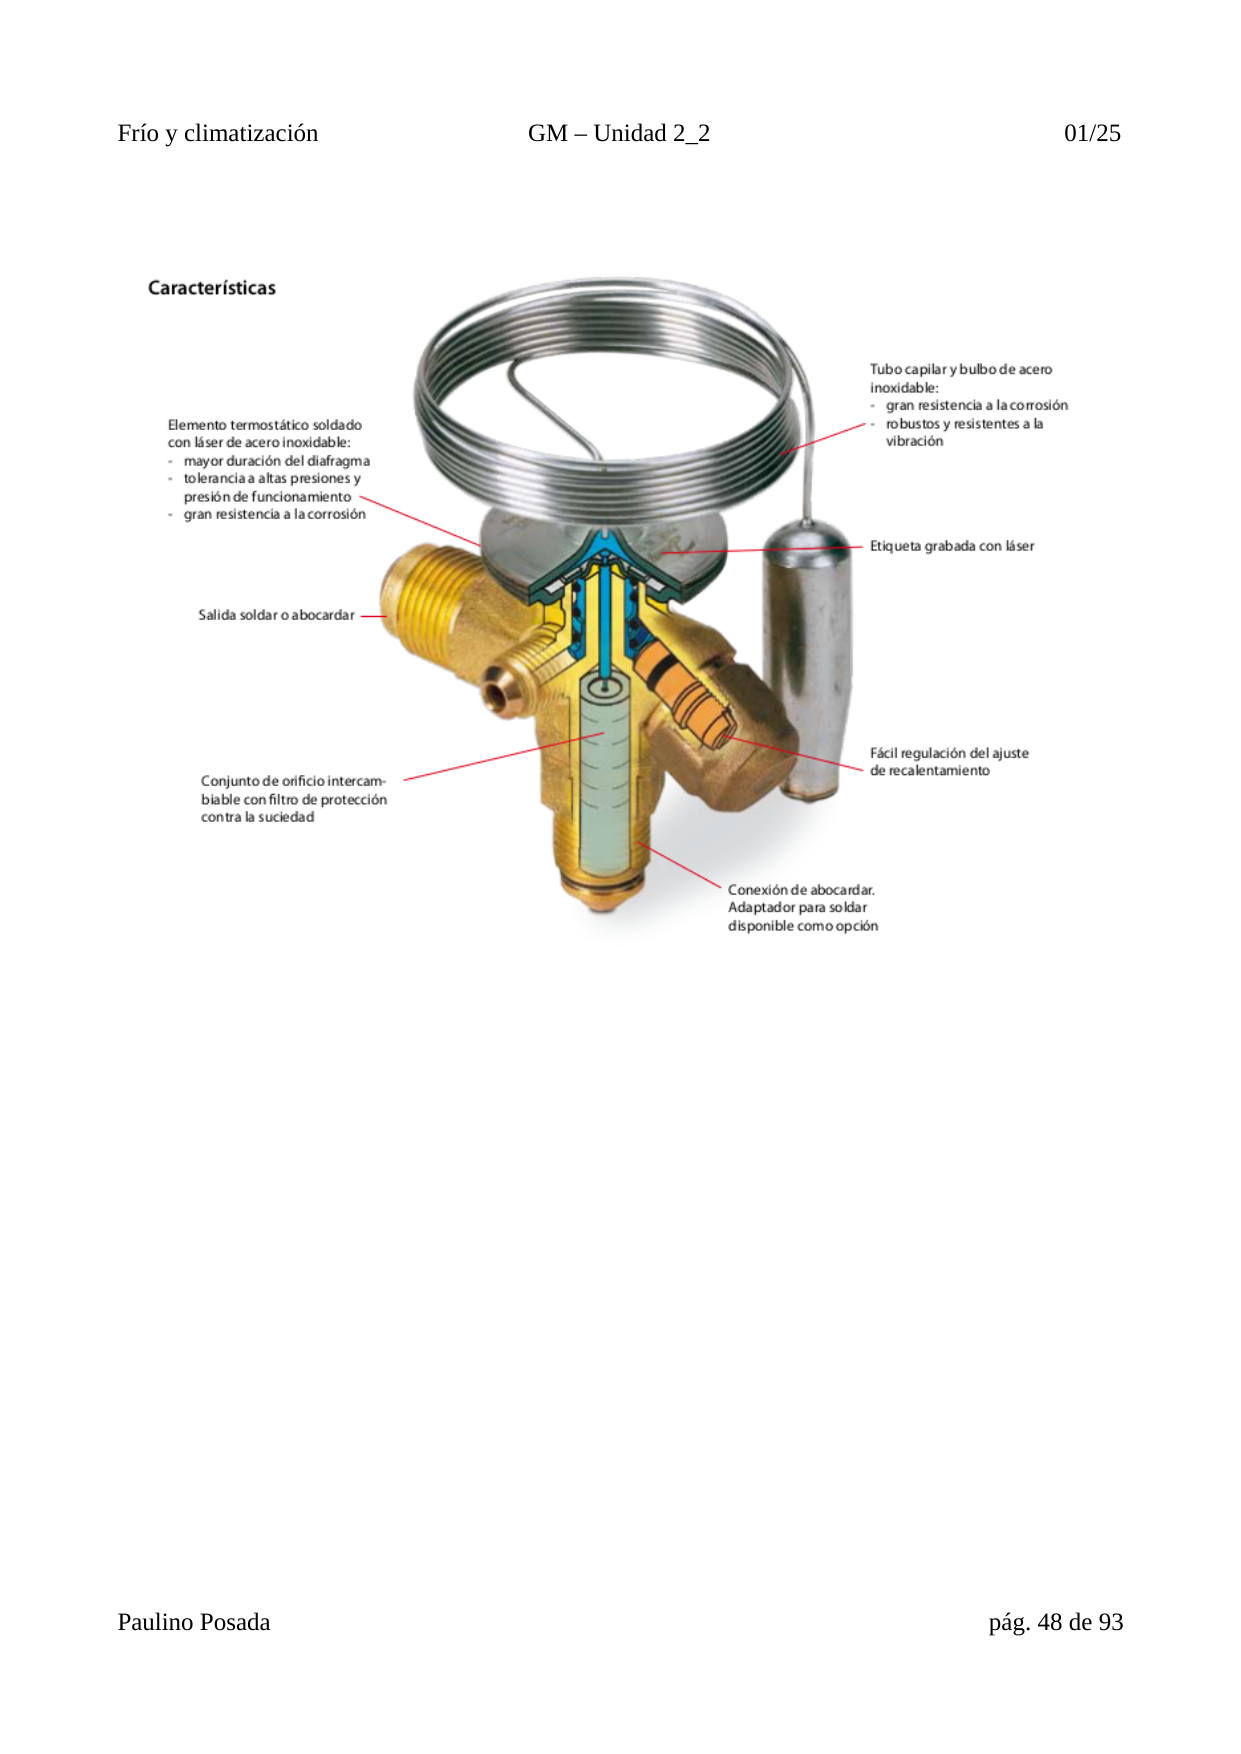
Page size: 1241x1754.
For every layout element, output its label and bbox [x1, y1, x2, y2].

picture [131, 252, 1136, 964]
